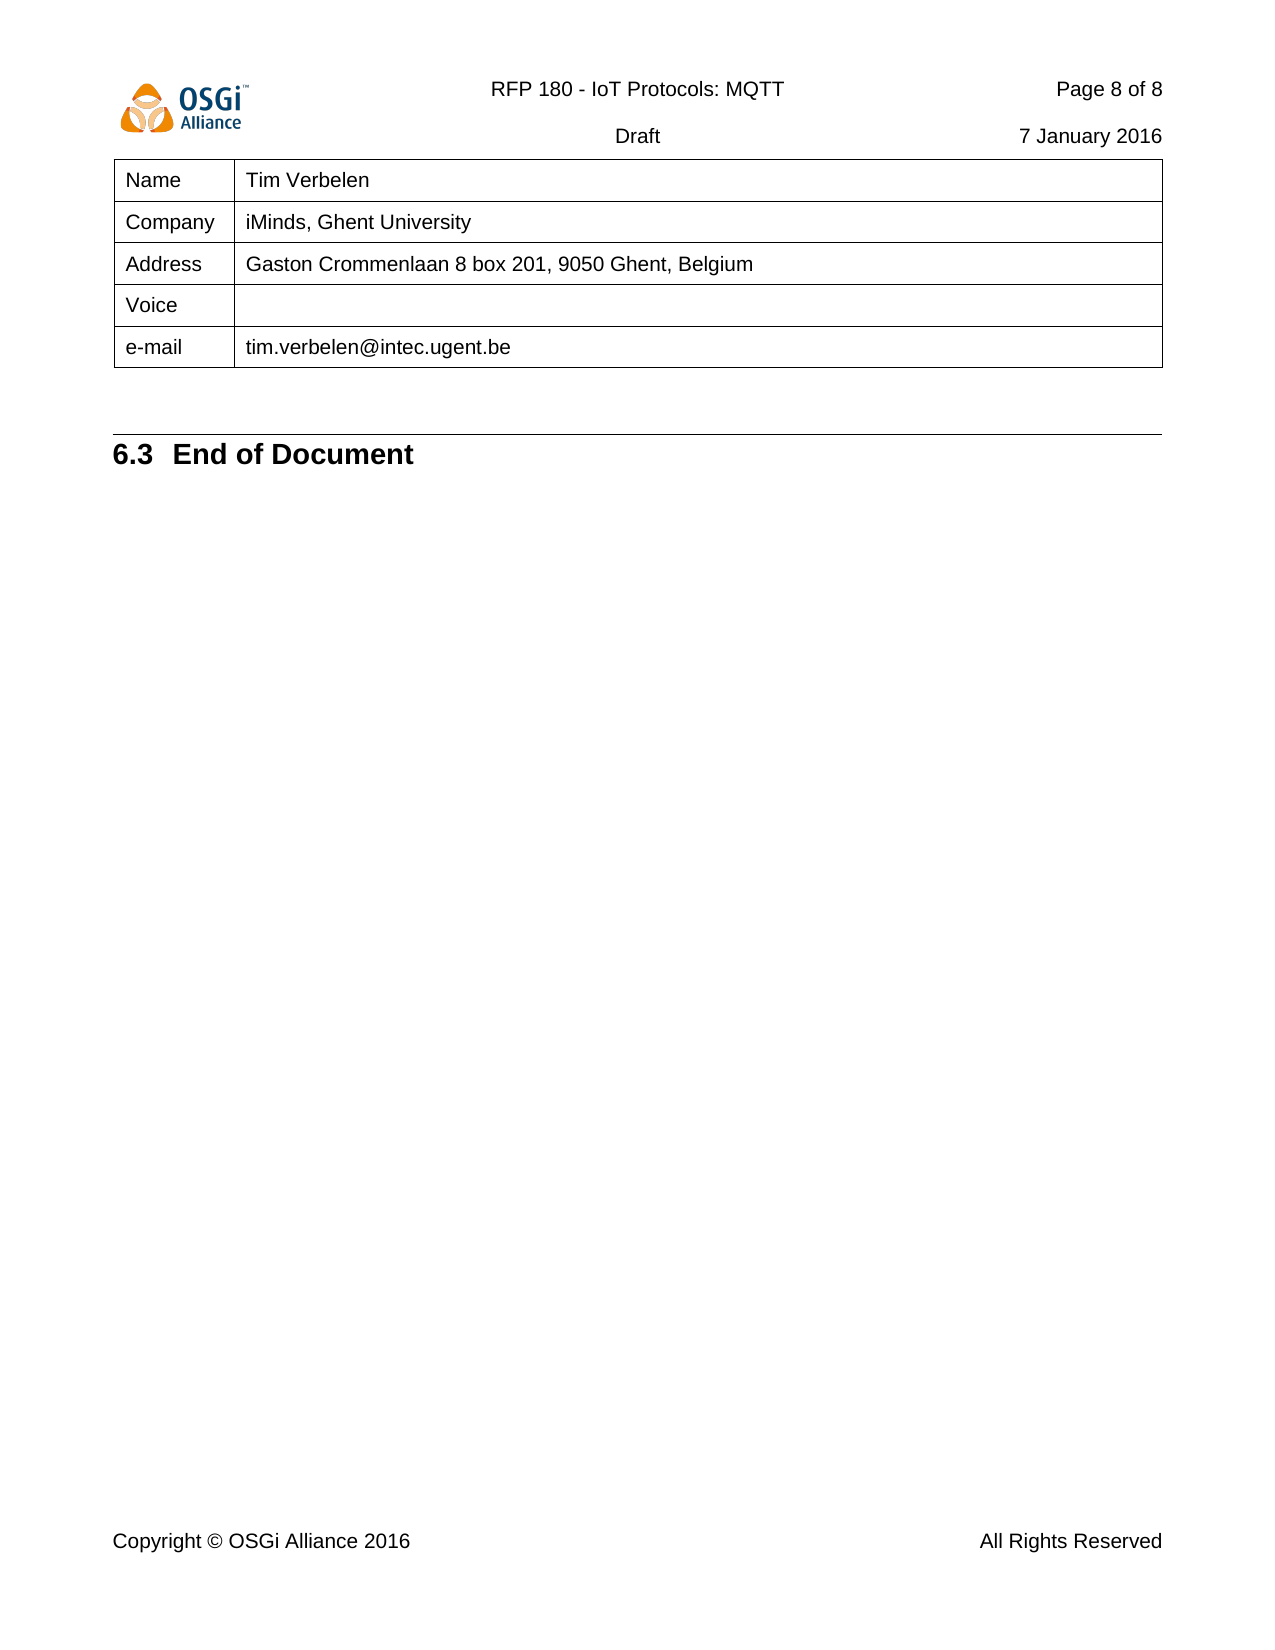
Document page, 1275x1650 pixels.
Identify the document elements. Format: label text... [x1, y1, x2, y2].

table_cell Gaston Crommenlaan 8 box 201, 9050 Ghent, Belgium [235, 243, 1162, 284]
table_header Tim Verbelen [235, 160, 1162, 201]
picture [113, 76, 257, 140]
table_cell Address [115, 243, 234, 284]
table_header Name [115, 160, 234, 201]
table_cell e-mail [115, 327, 234, 367]
table_cell tim.verbelen@intec.ugent.be [235, 327, 1162, 367]
table_cell iMinds, Ghent University [235, 202, 1162, 242]
table_cell Company [115, 202, 234, 242]
subtitle End of Document [112, 435, 1162, 471]
table_cell [235, 285, 1162, 326]
table_cell Voice [115, 285, 234, 326]
